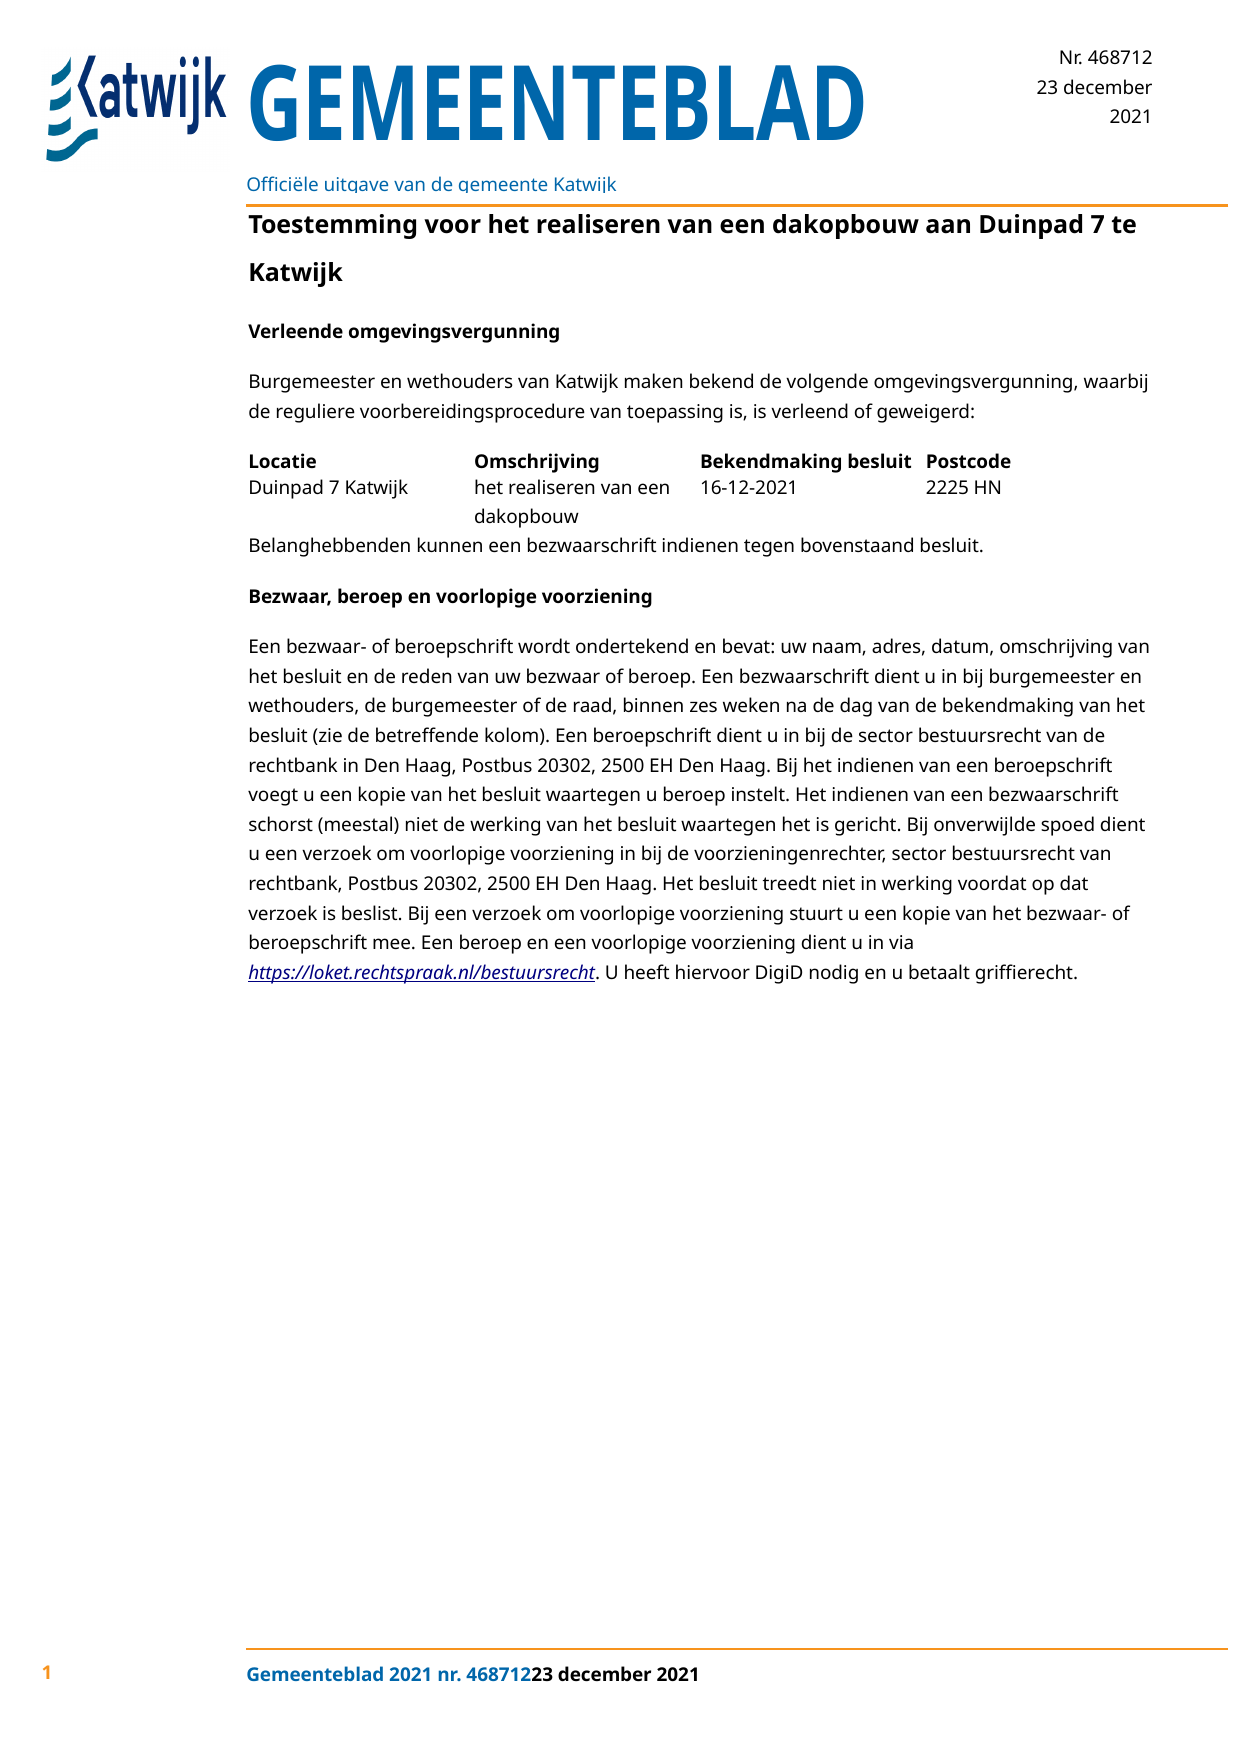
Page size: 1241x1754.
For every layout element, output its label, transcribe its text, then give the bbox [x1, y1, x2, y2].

picture [41, 47, 231, 172]
table_header Locatie [248, 449, 474, 474]
table_header Postcode [926, 449, 1152, 474]
table_cell 16-12-2021 [700, 474, 926, 529]
text Belanghebbenden kunnen een bezwaarschrift indienen tegen bovenstaand besluit. [248, 533, 1152, 558]
table_cell het realiseren van een dakopbouw [474, 474, 700, 529]
table_header Bekendmaking besluit [700, 449, 926, 474]
text Burgemeester en wethouders van Katwijk maken bekend de volgende omgevingsvergunning, waarbij de reguliere voorbereidingsprocedure van toepassing is, is verleend of geweigerd: [248, 368, 1152, 424]
table_cell Duinpad 7 Katwijk [248, 474, 474, 529]
text Een bezwaar- of beroepschrift wordt ondertekend en bevat: uw naam, adres, datum, omschrijving van het besluit en de reden van uw bezwaar of beroep. Een bezwaarschrift dient u in bij burgemeester en wethouders, de burgemeester of de raad, binnen zes weken na de dag van de bekendmaking van het besluit (zie de betreffende kolom). Een beroepschrift dient u in bij de sector bestuursrecht van de rechtbank in Den Haag, Postbus 20302, 2500 EH Den Haag. Bij het indienen van een beroepschrift voegt u een kopie van het besluit waartegen u beroep instelt. Het indienen van een bezwaarschrift schorst (meestal) niet de werking van het besluit waartegen het is gericht. Bij onverwijlde spoed dient u een verzoek om voorlopige voorziening in bij de voorzieningenrechter, sector bestuursrecht van rechtbank, Postbus 20302, 2500 EH Den Haag. Het besluit treedt niet in werking voordat op dat verzoek is beslist. Bij een verzoek om voorlopige voorziening stuurt u een kopie van het bezwaar- of beroepschrift mee. Een beroep en een voorlopige voorziening dient u in via https://loket.rechtspraak.nl/bestuursrecht. U heeft hiervoor DigiD nodig en u betaalt griffierecht. [248, 633, 1152, 985]
table_header Omschrijving [474, 449, 700, 474]
text Verleende omgevingsvergunning [248, 318, 1152, 344]
table_cell 2225 HN [926, 474, 1152, 529]
text Toestemming voor het realiseren van een dakopbouw aan Duinpad 7 te Katwijk [248, 207, 1152, 288]
text Bezwaar, beroep en voorlopige voorziening [248, 583, 1152, 609]
